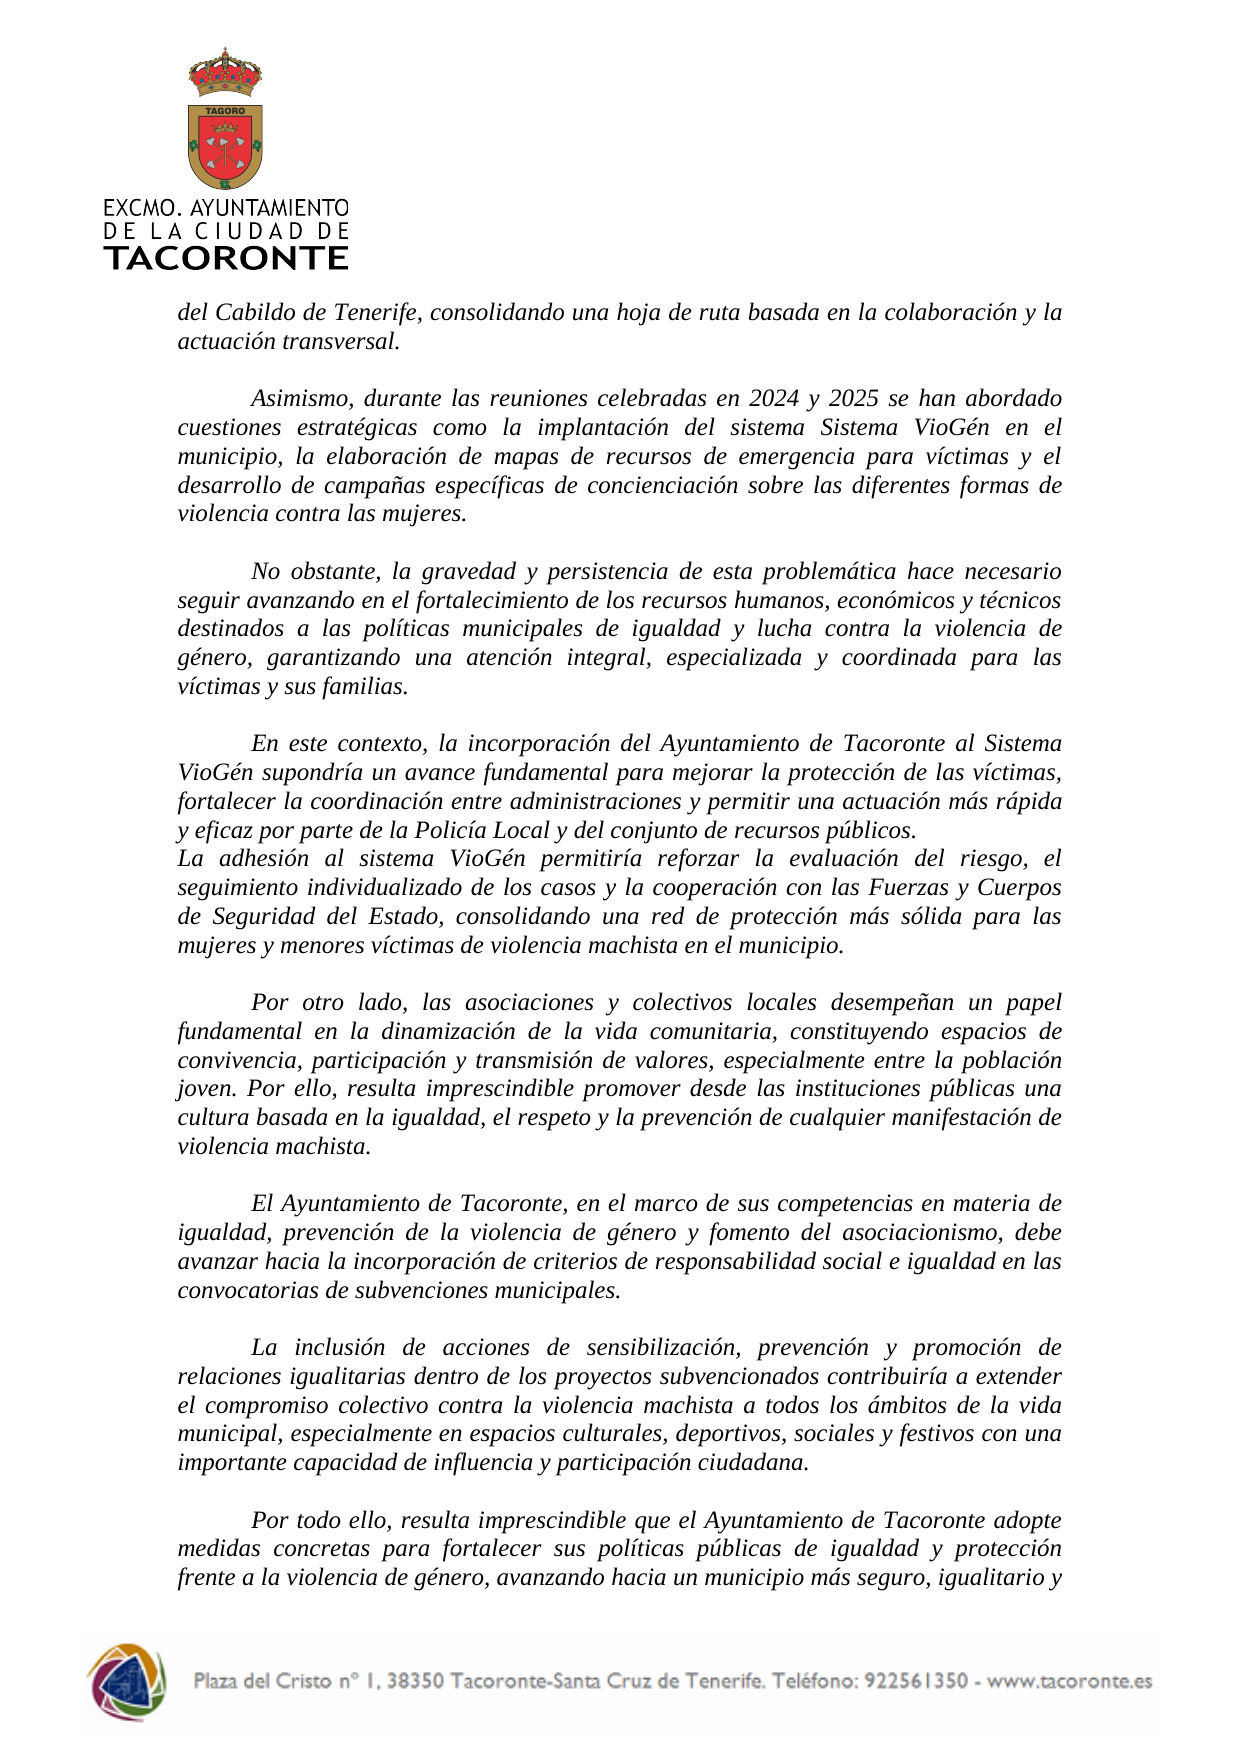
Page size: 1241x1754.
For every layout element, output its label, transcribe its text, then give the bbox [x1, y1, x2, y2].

picture [103, 47, 348, 270]
text La inclusión de acciones de sensibilización, prevención y promoción de relaciones igualitarias dentro de los proyectos subvencionados contribuiría a extender el compromiso colectivo contra la violencia machista a todos los ámbitos de la vida municipal, especialmente en espacios culturales, deportivos, sociales y festivos con una importante capacidad de influencia y participación ciudadana. [177, 1332, 1063, 1476]
text del Cabildo de Tenerife, consolidando una hoja de ruta basada en la colaboración y la actuación transversal. [177, 297, 1063, 355]
picture [80, 1630, 1163, 1737]
text En este contexto, la incorporación del Ayuntamiento de Tacoronte al Sistema VioGén supondría un avance fundamental para mejorar la protección de las víctimas, fortalecer la coordinación entre administraciones y permitir una actuación más rápida y eficaz por parte de la Policía Local y del conjunto de recursos públicos. [177, 728, 1063, 843]
text El Ayuntamiento de Tacoronte, en el marco de sus competencias en materia de igualdad, prevención de la violencia de género y fomento del asociacionismo, debe avanzar hacia la incorporación de criterios de responsabilidad social e igualdad en las convocatorias de subvenciones municipales. [177, 1188, 1063, 1303]
text No obstante, la gravedad y persistencia de esta problemática hace necesario seguir avanzando en el fortalecimiento de los recursos humanos, económicos y técnicos destinados a las políticas municipales de igualdad y lucha contra la violencia de género, garantizando una atención integral, especializada y coordinada para las víctimas y sus familias. [177, 556, 1063, 700]
text Por otro lado, las asociaciones y colectivos locales desempeñan un papel fundamental en la dinamización de la vida comunitaria, constituyendo espacios de convivencia, participación y transmisión de valores, especialmente entre la población joven. Por ello, resulta imprescindible promover desde las instituciones públicas una cultura basada en la igualdad, el respeto y la prevención de cualquier manifestación de violencia machista. [177, 987, 1063, 1160]
text Asimismo, durante las reuniones celebradas en 2024 y 2025 se han abordado cuestiones estratégicas como la implantación del sistema Sistema VioGén en el municipio, la elaboración de mapas de recursos de emergencia para víctimas y el desarrollo de campañas específicas de concienciación sobre las diferentes formas de violencia contra las mujeres. [177, 383, 1063, 527]
text La adhesión al sistema VioGén permitiría reforzar la evaluación del riesgo, el seguimiento individualizado de los casos y la cooperación con las Fuerzas y Cuerpos de Seguridad del Estado, consolidando una red de protección más sólida para las mujeres y menores víctimas de violencia machista en el municipio. [177, 843, 1063, 958]
text Por todo ello, resulta imprescindible que el Ayuntamiento de Tacoronte adopte medidas concretas para fortalecer sus políticas públicas de igualdad y protección frente a la violencia de género, avanzando hacia un municipio más seguro, igualitario y [177, 1505, 1063, 1591]
